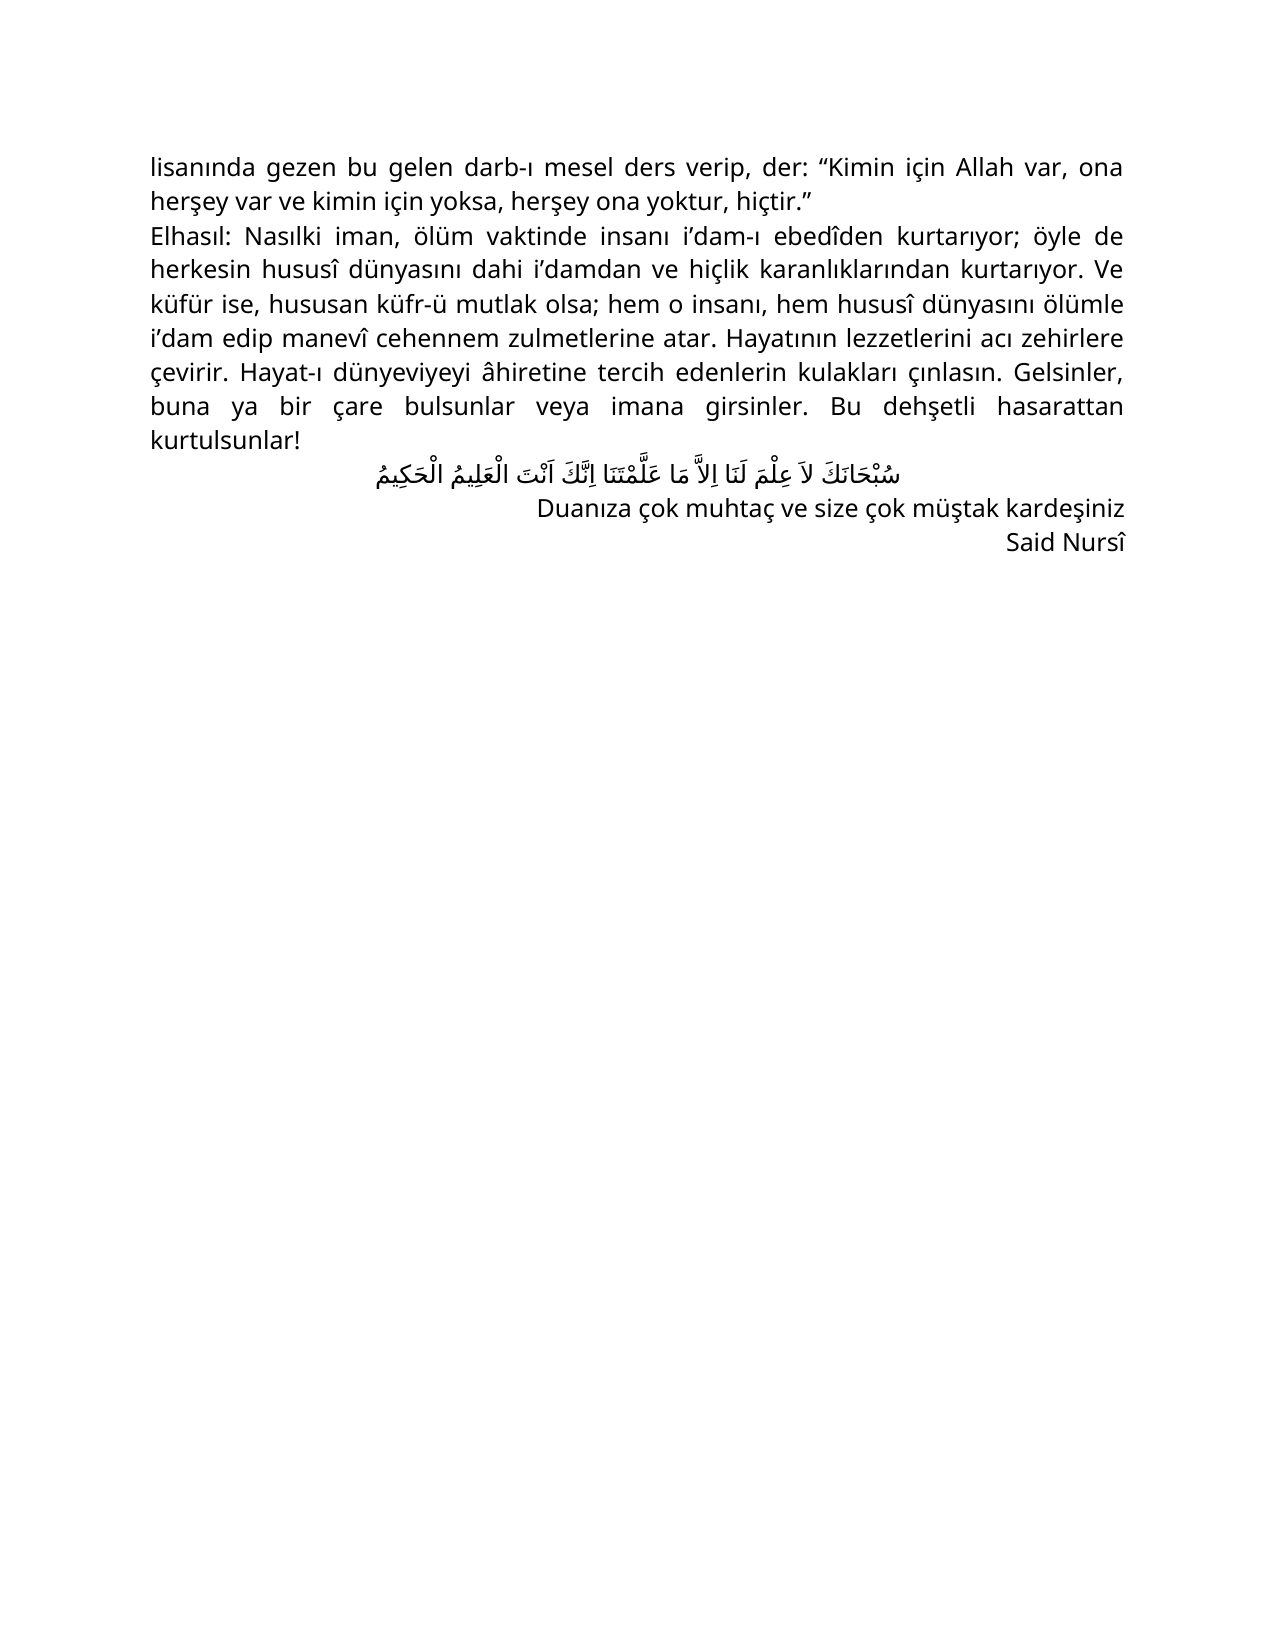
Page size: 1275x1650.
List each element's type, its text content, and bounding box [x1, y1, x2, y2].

text Duanıza çok muhtaç ve size çok müştak kardeşiniz [150, 491, 1125, 525]
text Said Nursî [150, 525, 1125, 559]
text lisanında gezen bu gelen darb-ı mesel ders verip, der: “Kimin için Allah var, ona herşey var ve kimin için yoksa, herşey ona yoktur, hiçtir.” [150, 150, 1125, 218]
text Elhasıl: Nasılki iman, ölüm vaktinde insanı i’dam-ı ebedîden kurtarıyor; öyle de herkesin hususî dünyasını dahi i’damdan ve hiçlik karanlıklarından kurtarıyor. Ve küfür ise, hususan küfr-ü mutlak olsa; hem o insanı, hem hususî dünyasını ölümle i’dam edip manevî cehennem zulmetlerine atar. Hayatının lezzetlerini acı zehirlere çevirir. Hayat-ı dünyeviyeyi âhiretine tercih edenlerin kulakları çınlasın. Gelsinler, buna ya bir çare bulsunlar veya imana girsinler. Bu dehşetli hasarattan kurtulsunlar! [150, 218, 1125, 457]
text سُبْحَانَكَ لاَ عِلْمَ لَنَا اِلاَّ مَا عَلَّمْتَنَا اِنَّكَ اَنْتَ الْعَلِيمُ الْحَكِيمُ [150, 457, 1125, 491]
